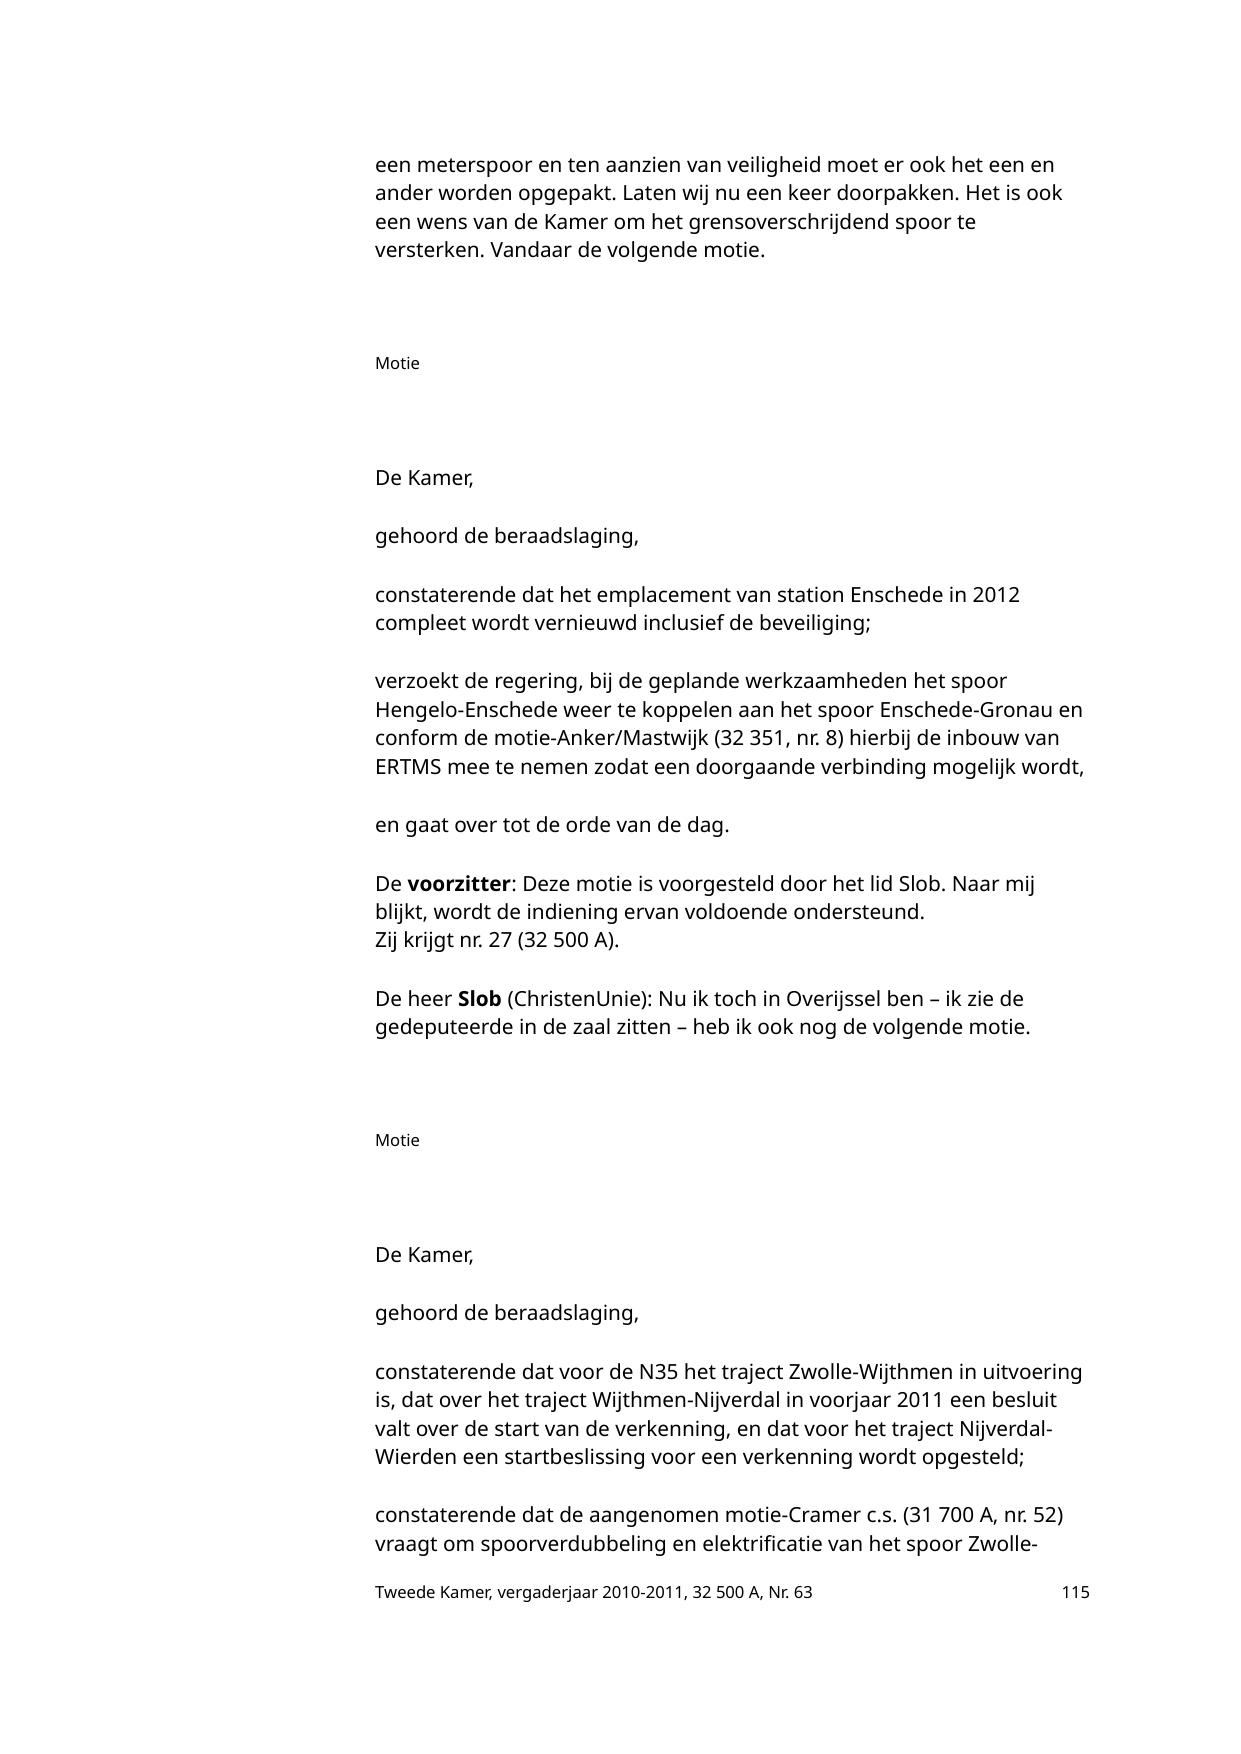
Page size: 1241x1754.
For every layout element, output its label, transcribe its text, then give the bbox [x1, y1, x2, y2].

table_header Motie [375, 1129, 1090, 1182]
text en gaat over tot de orde van de dag. [375, 810, 1090, 839]
text constaterende dat het emplacement van station Enschede in 2012 compleet wordt vernieuwd inclusief de beveiliging; [375, 580, 1090, 637]
text De voorzitter: Deze motie is voorgesteld door het lid Slob. Naar mij blijkt, wordt de indiening ervan voldoende ondersteund. [375, 869, 1090, 926]
text verzoekt de regering, bij de geplande werkzaamheden het spoor Hengelo-Enschede weer te koppelen aan het spoor Enschede-Gronau en conform de motie-Anker/Mastwijk (32 351, nr. 8) hierbij de inbouw van ERTMS mee te nemen zodat een doorgaande verbinding mogelijk wordt, [375, 667, 1090, 780]
text gehoord de beraadslaging, [375, 1298, 1090, 1327]
text Zij krijgt nr. 27 (32 500 A). [375, 926, 1090, 954]
text constaterende dat voor de N35 het traject Zwolle-Wijthmen in uitvoering is, dat over het traject Wijthmen-Nijverdal in voorjaar 2011 een besluit valt over de start van de verkenning, en dat voor het traject Nijverdal-Wierden een startbeslissing voor een verkenning wordt opgesteld; [375, 1357, 1090, 1471]
text De Kamer, [375, 1240, 1090, 1268]
text gehoord de beraadslaging, [375, 521, 1090, 550]
text De heer Slob (ChristenUnie): Nu ik toch in Overijssel ben – ik zie de gedeputeerde in de zaal zitten – heb ik ook nog de volgende motie. [375, 984, 1090, 1041]
text constaterende dat de aangenomen motie-Cramer c.s. (31 700 A, nr. 52) vraagt om spoorverdubbeling en elektrificatie van het spoor Zwolle- [375, 1501, 1090, 1557]
text De Kamer, [375, 463, 1090, 491]
text een meterspoor en ten aanzien van veiligheid moet er ook het een en ander worden opgepakt. Laten wij nu een keer doorpakken. Het is ook een wens van de Kamer om het grensoverschrijdend spoor te versterken. Vandaar de volgende motie. [375, 150, 1090, 264]
table_header Motie [375, 352, 1090, 404]
